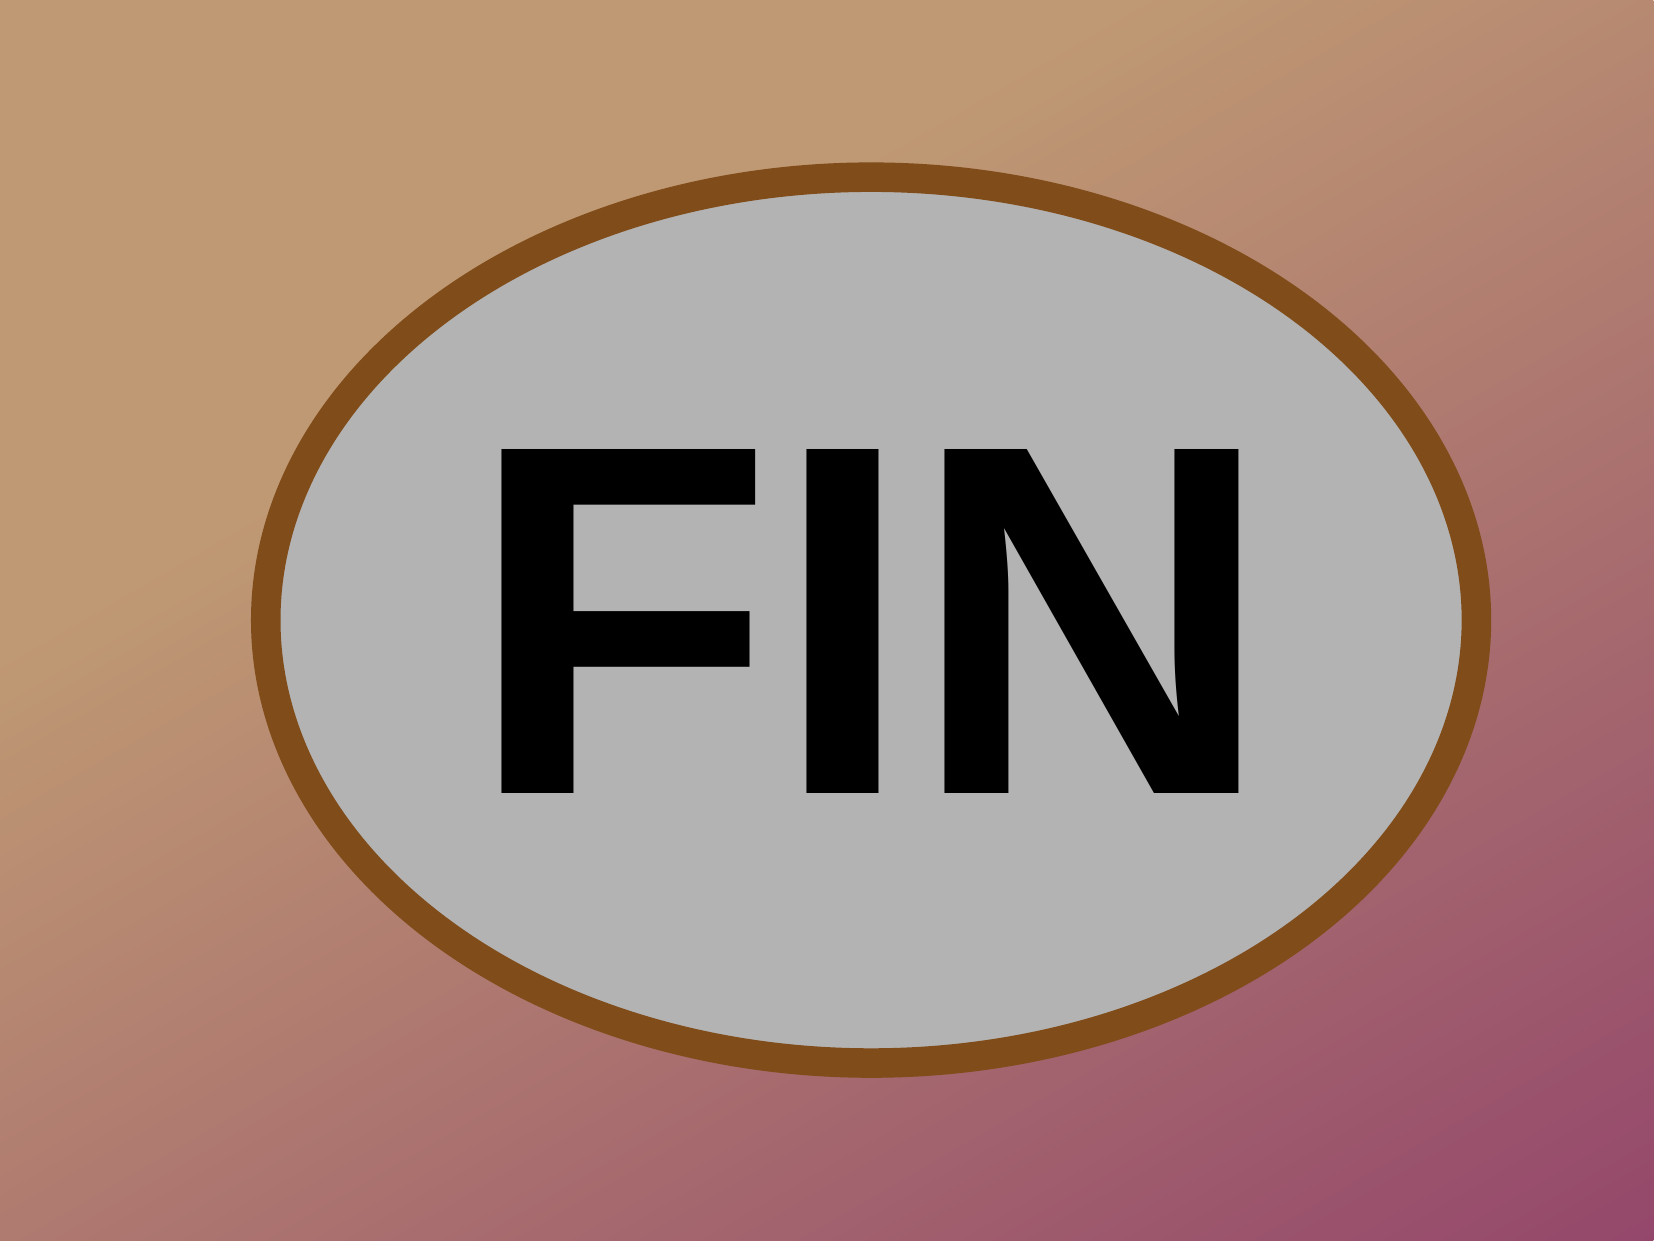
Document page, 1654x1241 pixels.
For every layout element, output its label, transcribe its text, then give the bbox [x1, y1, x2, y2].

text_box FIN [265, 177, 1477, 1064]
